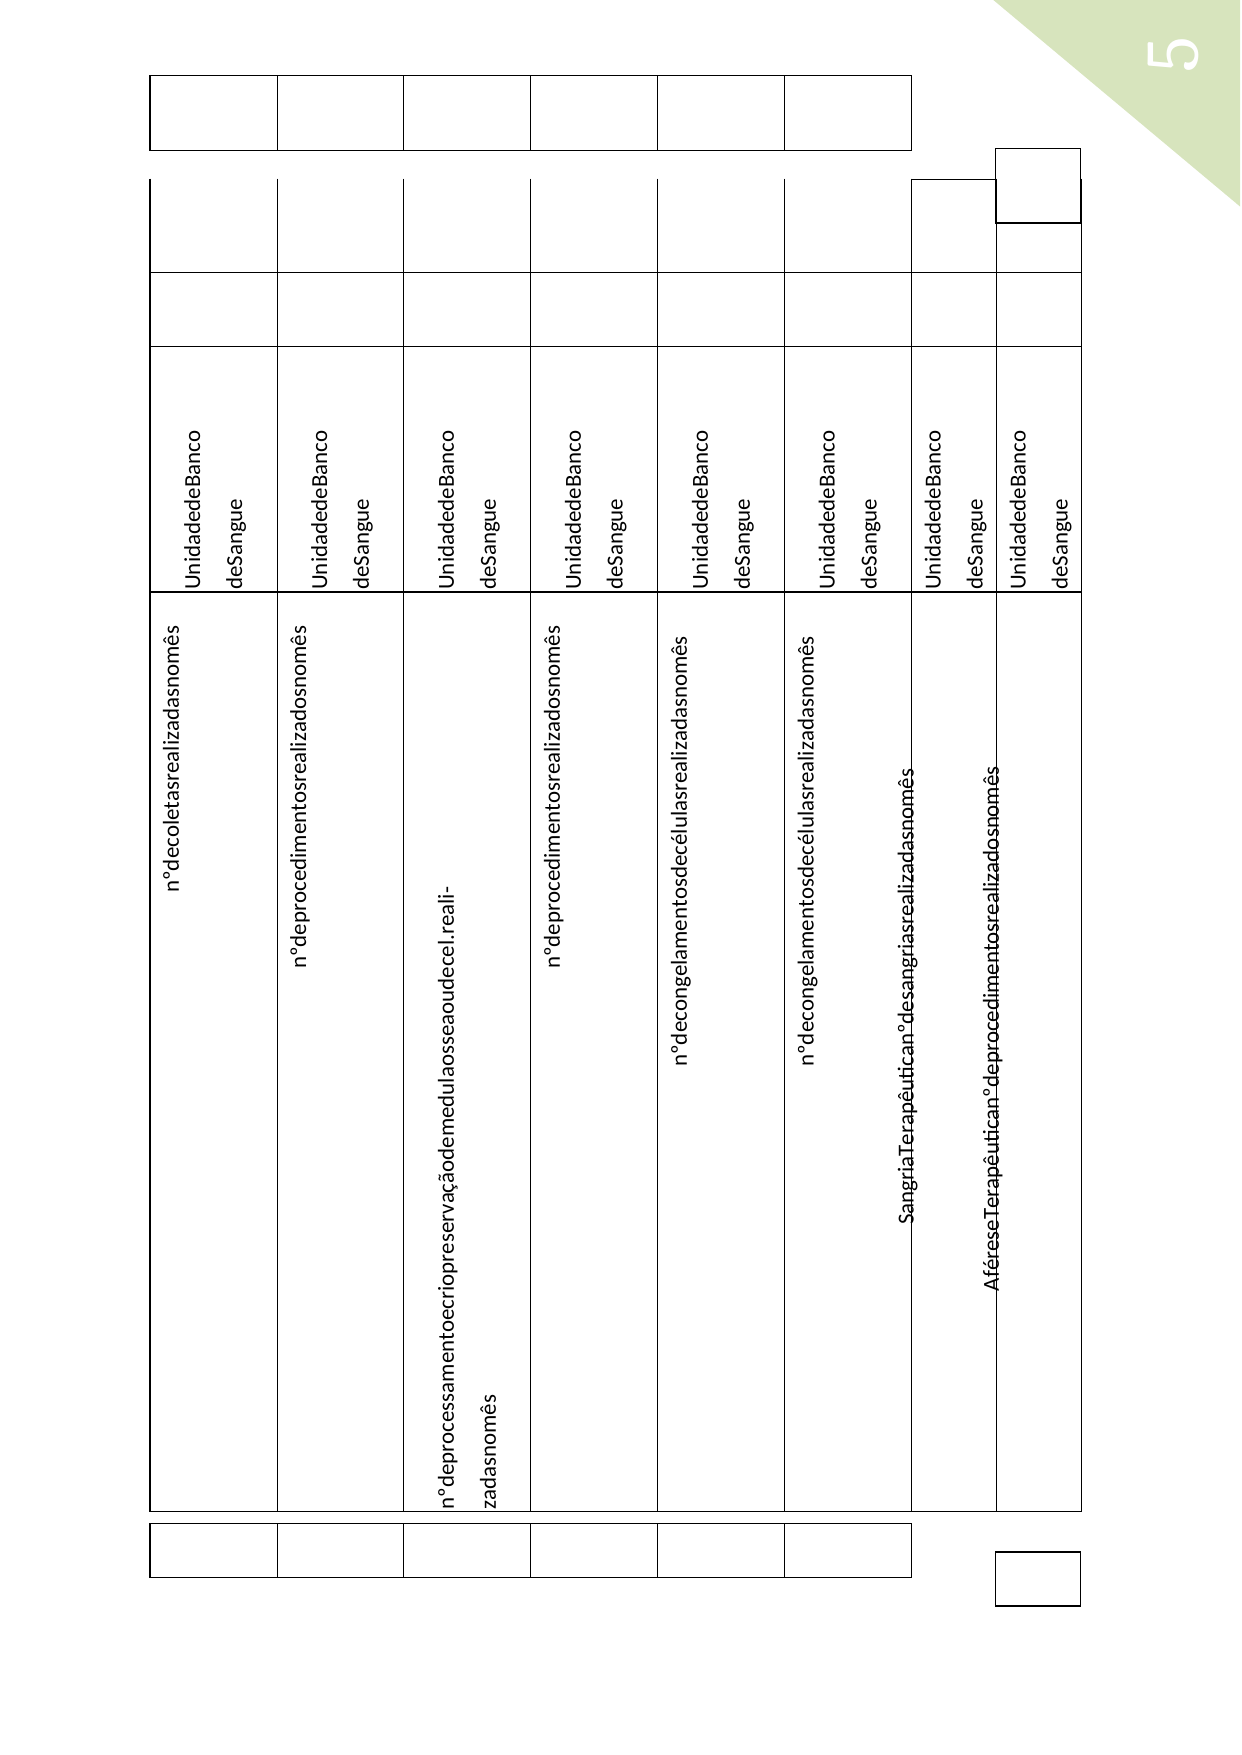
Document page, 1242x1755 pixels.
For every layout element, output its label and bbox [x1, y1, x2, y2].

table_cell [988, 935, 996, 941]
table_cell [912, 347, 996, 591]
table_header [785, 179, 911, 272]
table_header [997, 224, 1081, 272]
table_cell [988, 978, 996, 983]
table_cell [988, 1034, 996, 1040]
table_cell [785, 347, 911, 591]
table_cell [404, 593, 530, 1511]
table_cell [658, 273, 784, 346]
table_cell [988, 1002, 996, 1007]
table_cell [988, 841, 996, 847]
table_cell [912, 273, 996, 346]
table_cell [531, 347, 657, 591]
table_cell [531, 593, 657, 1511]
table_cell [658, 347, 784, 591]
table_header [278, 179, 403, 272]
table_cell [988, 854, 996, 859]
table_cell [531, 273, 657, 346]
table_cell [278, 273, 403, 346]
table_cell [404, 273, 530, 346]
table_cell [997, 347, 1081, 591]
table_cell [988, 808, 996, 814]
table_header [531, 179, 657, 272]
table_cell [278, 593, 403, 1511]
table_header [912, 180, 996, 272]
table_cell [997, 593, 1081, 1511]
table_cell [151, 347, 277, 591]
table_cell [151, 273, 277, 346]
table_cell [912, 593, 996, 1511]
table_cell [988, 1079, 996, 1084]
table_cell [903, 1016, 911, 1021]
table_header [658, 179, 784, 272]
table_cell [785, 273, 911, 346]
table_cell [151, 593, 277, 1511]
table_cell [404, 347, 530, 591]
table_header [404, 179, 530, 272]
table_cell [903, 810, 911, 816]
table_cell [988, 790, 996, 795]
table_cell [903, 855, 911, 860]
table_header [151, 179, 277, 272]
table_header [997, 179, 1080, 222]
table_cell [903, 792, 911, 797]
table_cell [658, 593, 784, 1511]
table_cell [997, 273, 1081, 346]
table_cell [785, 593, 911, 1511]
table_cell [278, 347, 403, 591]
